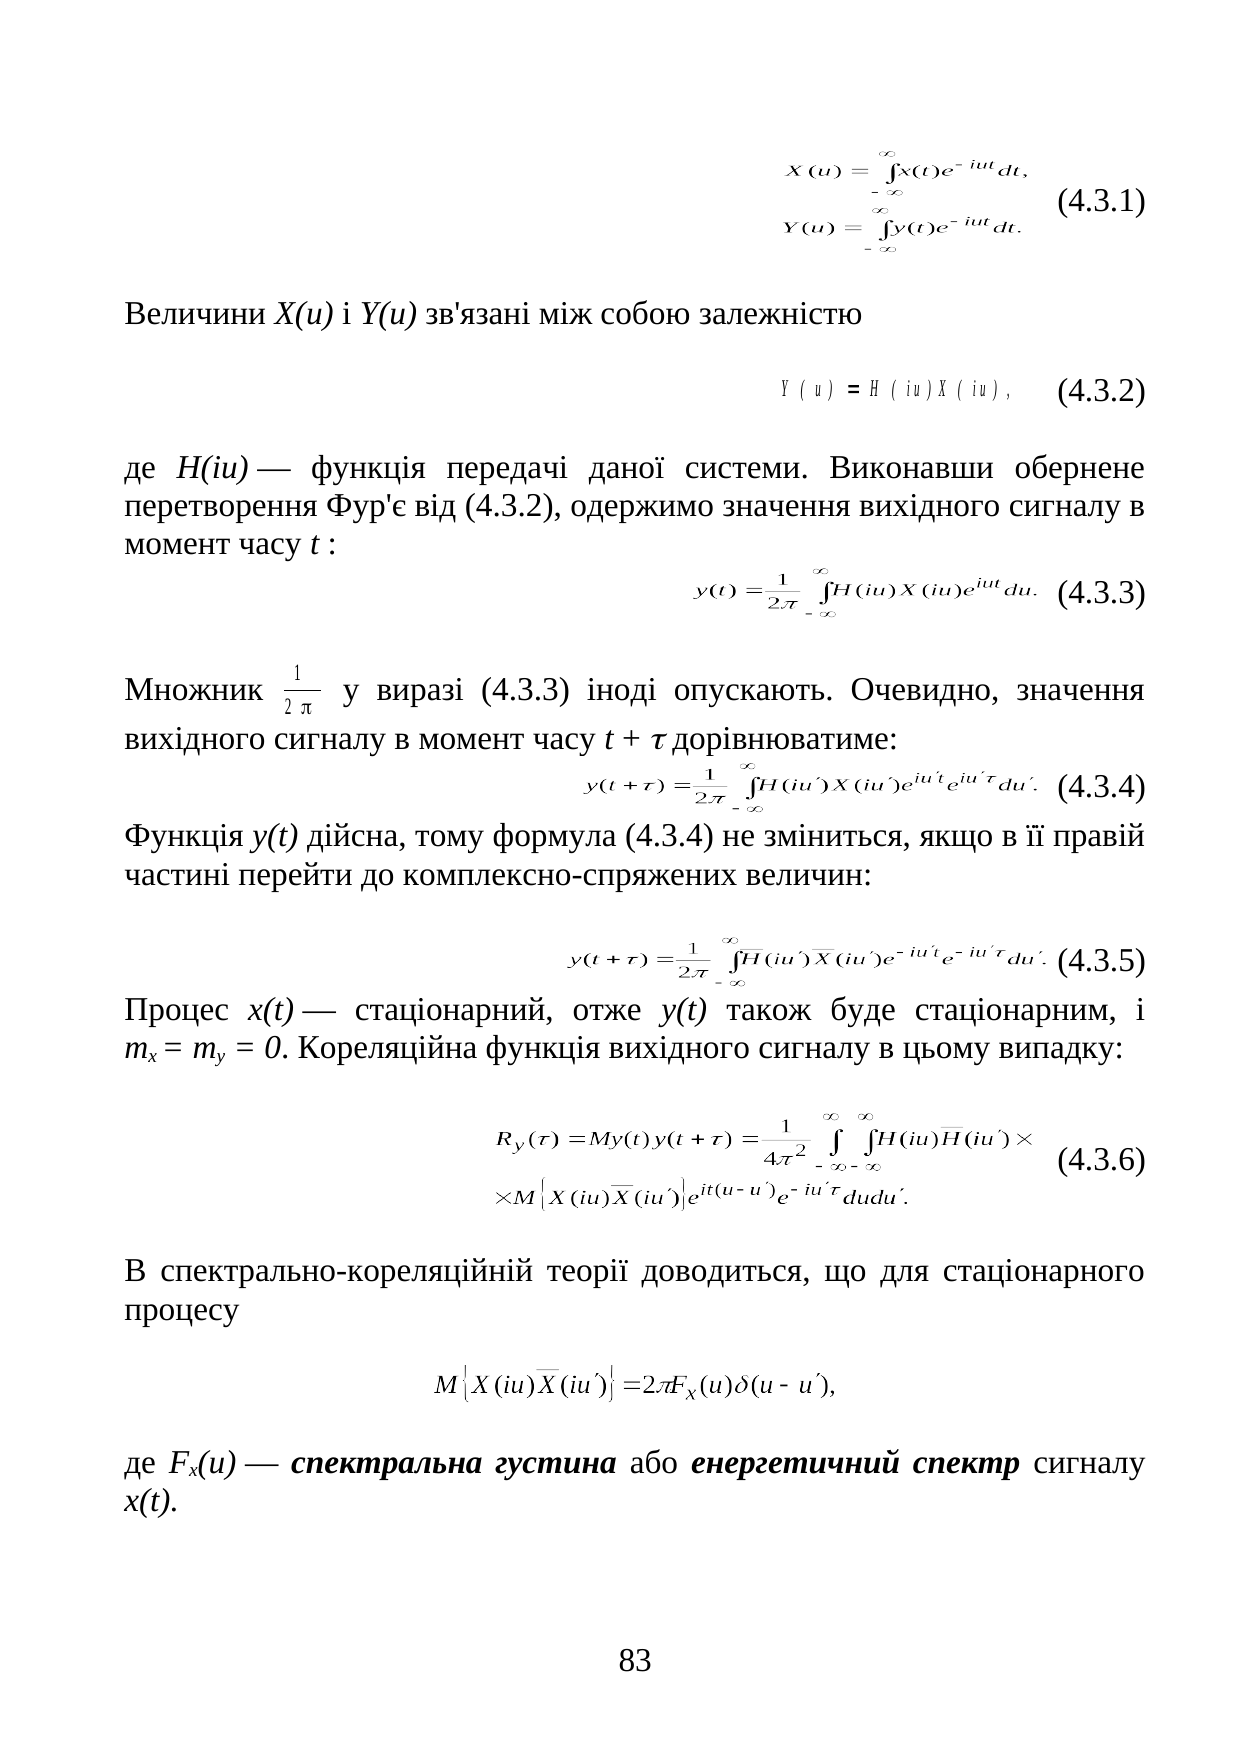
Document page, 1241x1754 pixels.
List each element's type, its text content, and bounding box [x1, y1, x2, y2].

text де Fx(u) — спектральна густина або енергетичний спектр сигналу x(t). [124, 1442, 1146, 1519]
text (4.3.4) [124, 756, 1146, 815]
text де H(iu) — функцiя передачi даної системи. Виконавши обернене перетворення Фур'є вiд (4.3.2), одержимо значення вихiдного сигналу в момент часу t : [124, 447, 1146, 562]
text (4.3.6) [124, 1104, 1146, 1212]
text (4.3.1) [124, 145, 1146, 255]
text Функцiя y(t) дiйсна, тому формула (4.3.4) не змiниться, якщо в її правiй частинi перейти до комплексно-спряжених величин: [124, 815, 1146, 892]
text Процес x(t) — стацiонарний, отже y(t) також буде стацiонарним, i mx = my = 0. Кореляцiйна функцiя вихiдного сигналу в цьому випадку: [124, 989, 1146, 1066]
text (4.3.5) [124, 930, 1146, 989]
text (4.3.3) [124, 562, 1146, 621]
text Величини X(u) i Y(u) зв'язанi мiж собою залежнiстю [124, 293, 1146, 332]
text (4.3.2) [124, 370, 1146, 408]
text В спектрально-кореляцiйнiй теорiї доводиться, що для стацiонарного процесу [124, 1251, 1146, 1327]
text Множник у виразi (4.3.3) іноді опускають. Очевидно, значення вихiдного сигналу в момент часу t +  дорівнюватиме: [124, 659, 1146, 756]
